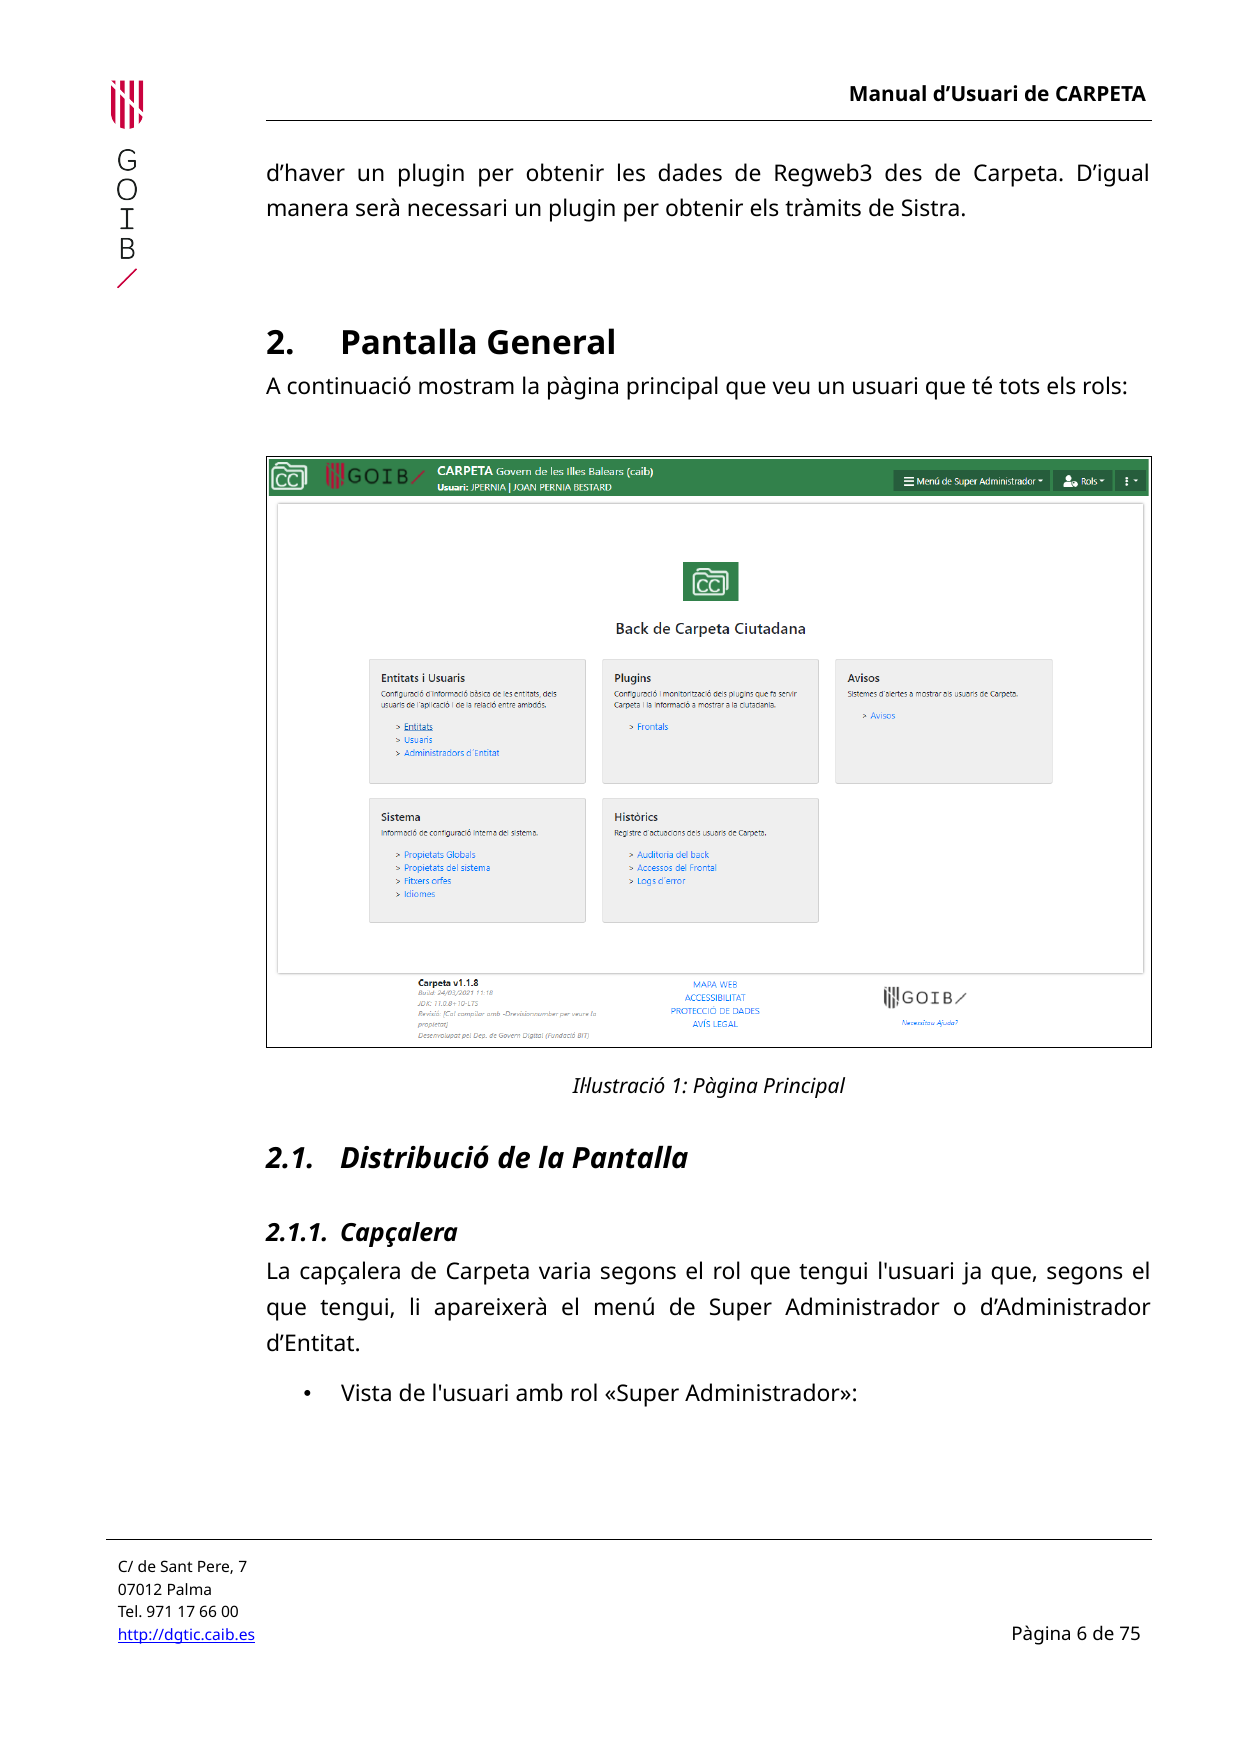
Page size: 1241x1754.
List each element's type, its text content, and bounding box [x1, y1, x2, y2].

subtitle Distribució de la Pantalla [266, 1137, 1152, 1177]
text d’haver un plugin per obtenir les dades de Regweb3 des de Carpeta. D’igual manera serà necessari un plugin per obtenir els tràmits de Sistra. [266, 156, 1152, 224]
picture [268, 459, 1149, 1045]
text Il·lustració 1: Pàgina Principal [266, 1048, 1152, 1100]
text A continuació mostram la pàgina principal que veu un usuari que té tots els rols: [266, 370, 1152, 401]
subtitle Capçalera [266, 1215, 1152, 1249]
list Vista de l'usuari amb rol «Super Administrador»: [303, 1377, 1152, 1409]
picture [82, 57, 172, 319]
subtitle Pantalla General [266, 318, 1152, 364]
text La capçalera de Carpeta varia segons el rol que tengui l'usuari ja que, segons el que tengui, li apareixerà el menú de Super Administrador o d’Administrador d’Entitat. [266, 1255, 1152, 1358]
